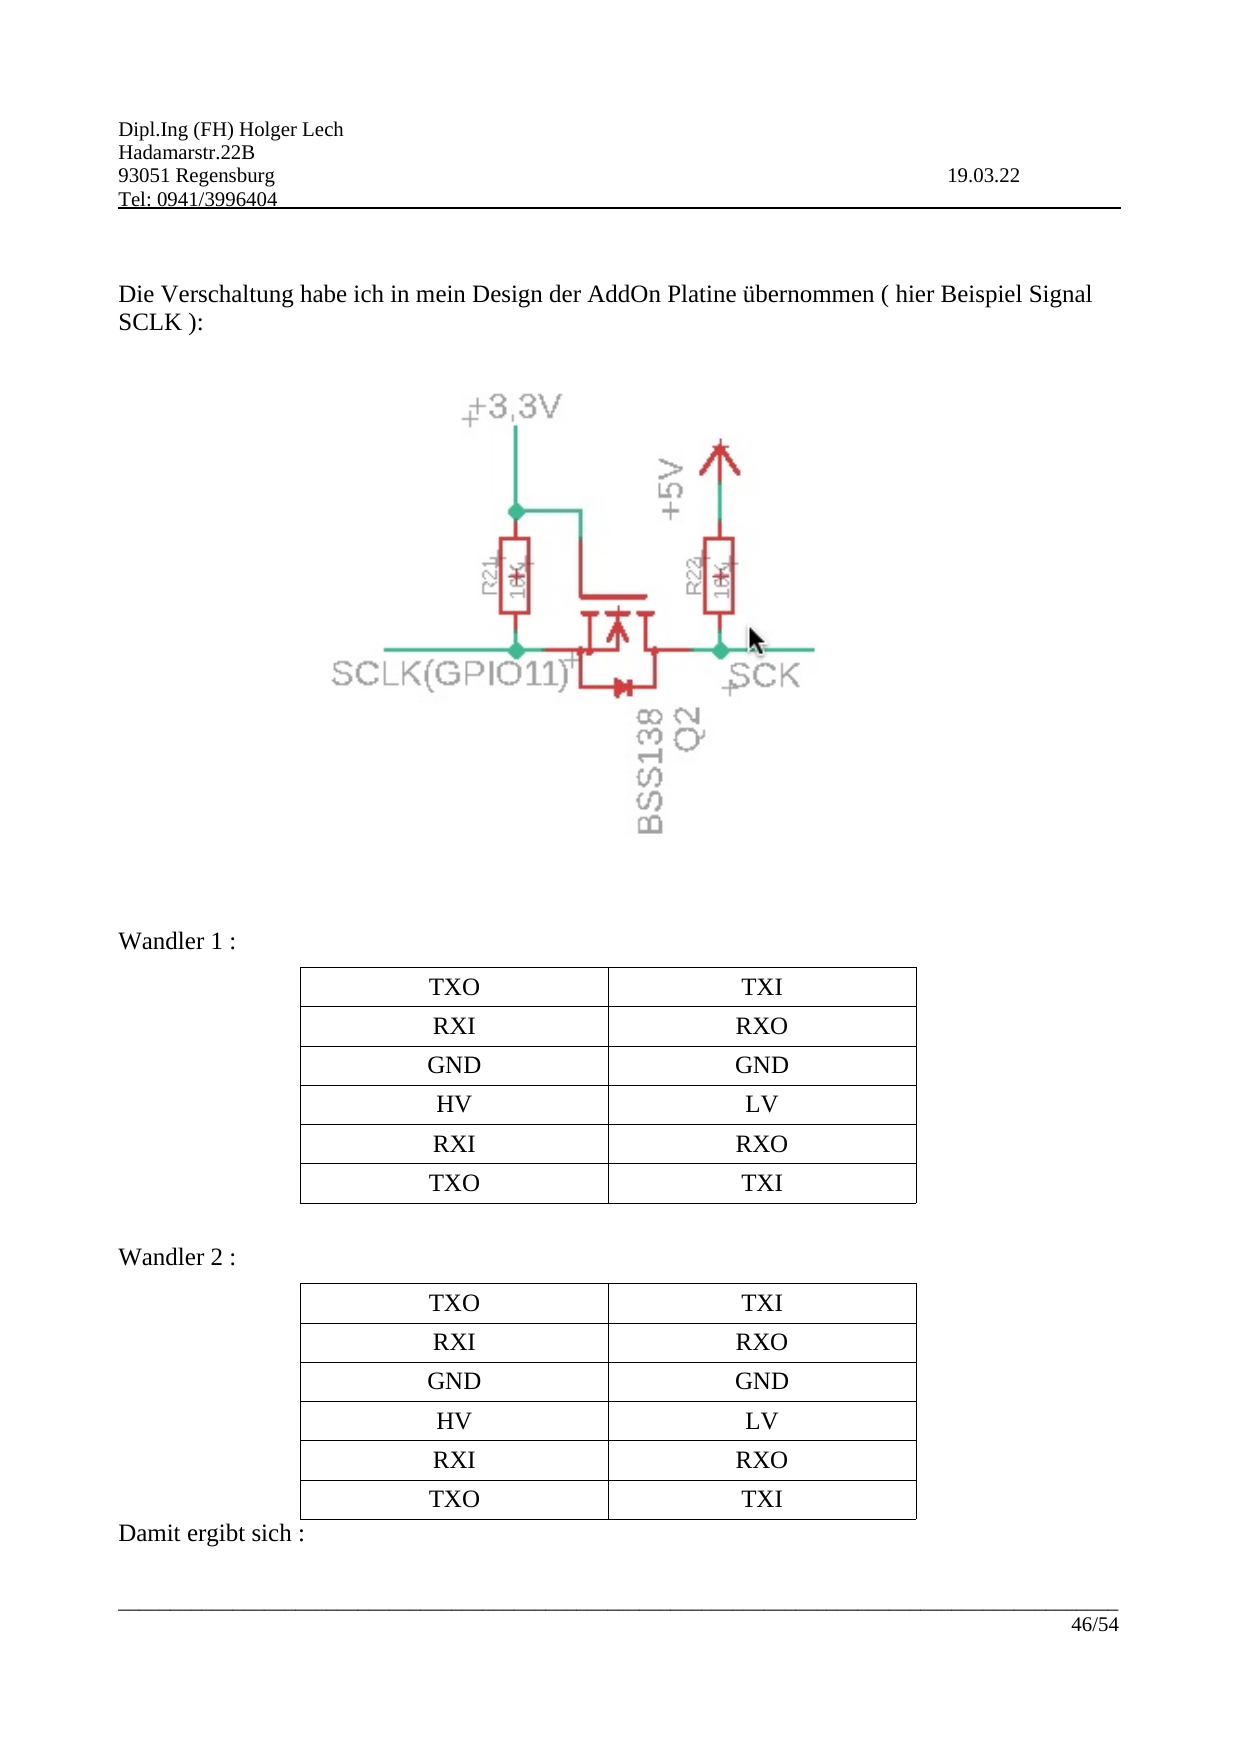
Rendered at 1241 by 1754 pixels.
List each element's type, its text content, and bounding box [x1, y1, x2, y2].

table_cell RXO [609, 1007, 916, 1046]
table_header TXO [301, 1284, 608, 1322]
table_header TXI [609, 1284, 916, 1322]
table_cell RXI [301, 1007, 608, 1046]
table_cell TXO [301, 1164, 608, 1203]
table_cell TXI [609, 1481, 916, 1519]
table_cell HV [301, 1402, 608, 1440]
table_cell LV [609, 1402, 916, 1440]
table_cell GND [301, 1047, 608, 1085]
table_cell GND [301, 1363, 608, 1401]
text Die Verschaltung habe ich in mein Design der AddOn Platine übernommen ( hier Beispiel Signal SCLK ): [118, 280, 1122, 336]
table_cell HV [301, 1086, 608, 1124]
table_cell LV [609, 1086, 916, 1124]
table_cell RXO [609, 1324, 916, 1362]
table_cell RXI [301, 1125, 608, 1163]
table_header TXI [609, 968, 916, 1006]
text Wandler 1 : [118, 927, 1122, 954]
table_cell RXO [609, 1441, 916, 1479]
table_cell TXO [301, 1481, 608, 1519]
table_cell RXO [609, 1125, 916, 1163]
text Wandler 2 : [118, 1243, 1122, 1271]
table_cell TXI [609, 1164, 916, 1203]
table_cell GND [609, 1047, 916, 1085]
table_cell RXI [301, 1324, 608, 1362]
text Damit ergibt sich : [118, 1519, 1122, 1547]
table_cell RXI [301, 1441, 608, 1479]
table_header TXO [301, 968, 608, 1006]
table_cell GND [609, 1363, 916, 1401]
picture [284, 348, 956, 847]
